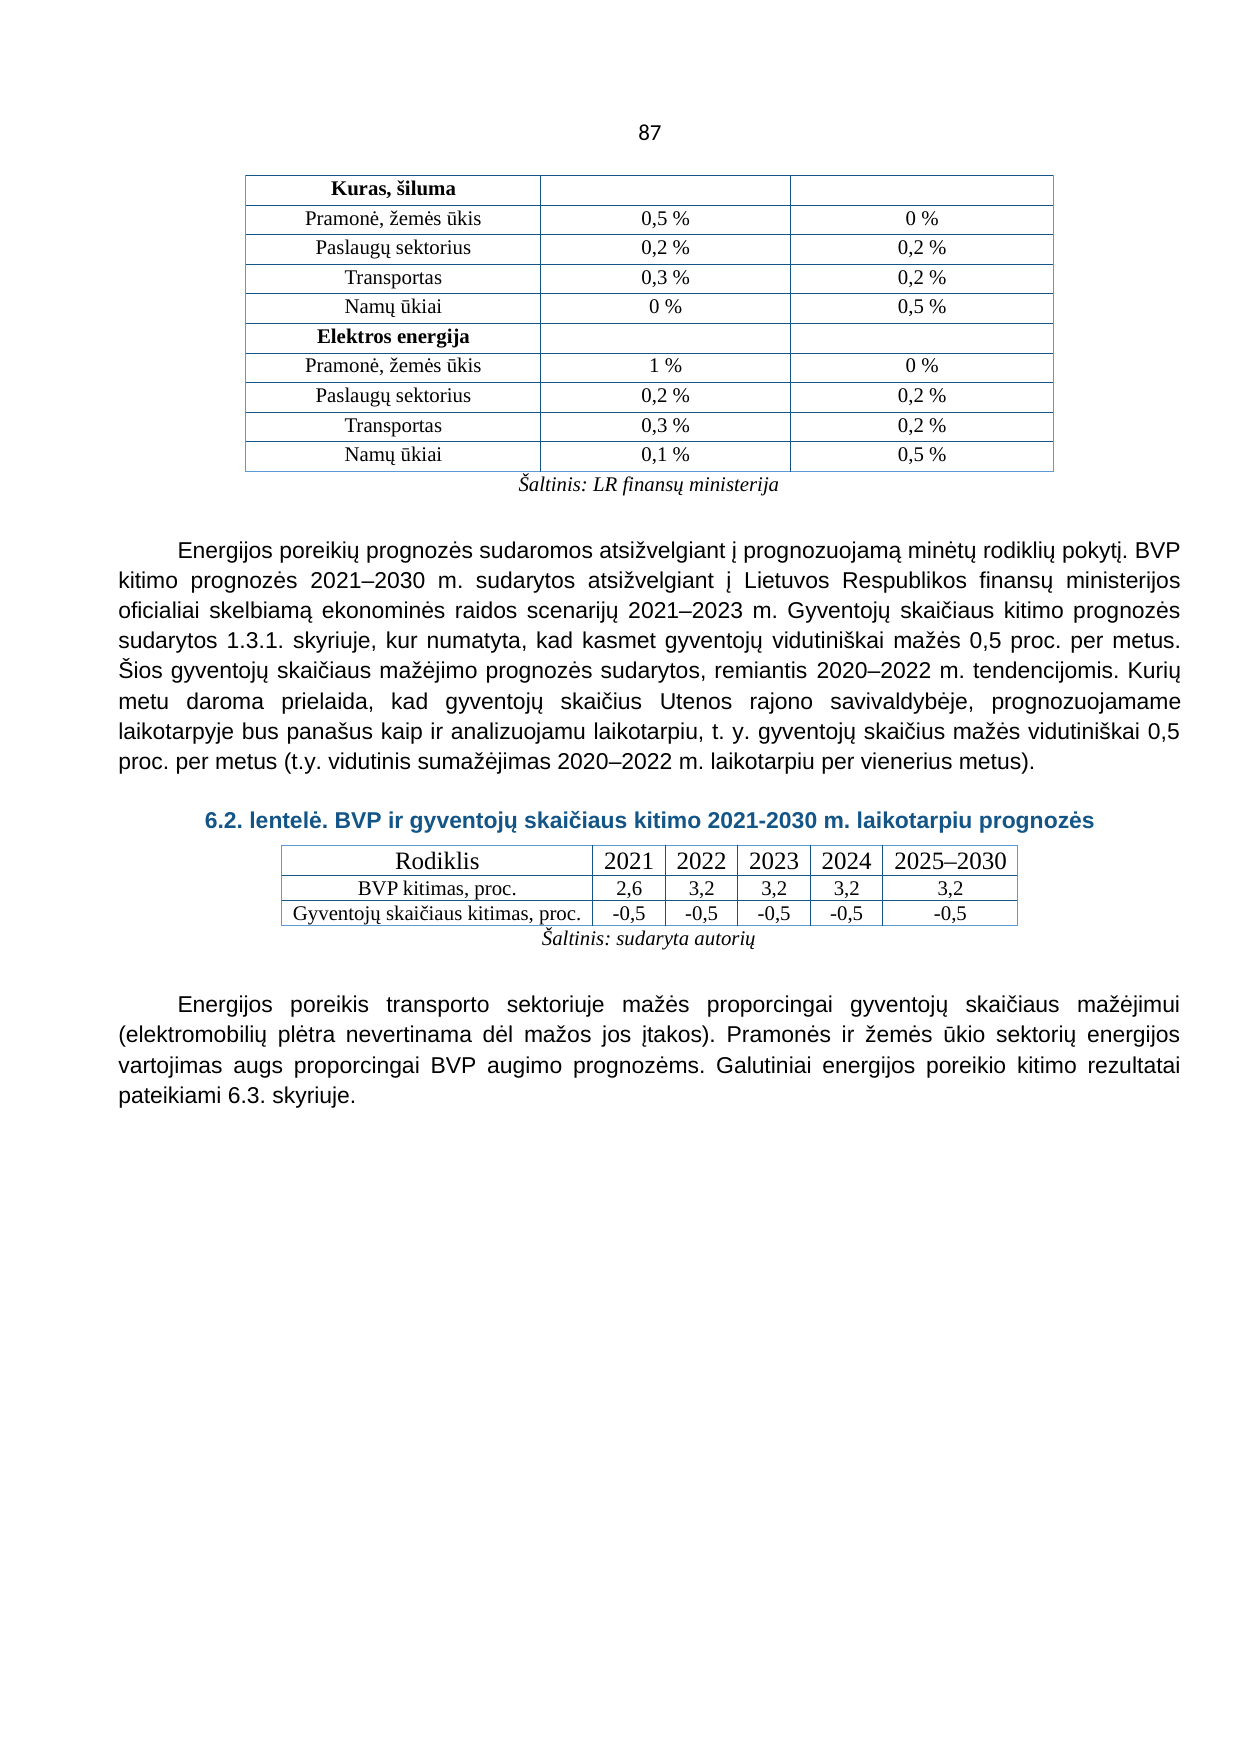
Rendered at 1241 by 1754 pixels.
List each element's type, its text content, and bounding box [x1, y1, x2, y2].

table_cell Transportas [246, 265, 540, 293]
table_header Rodiklis [282, 846, 592, 875]
table_cell 3,2 [883, 876, 1017, 900]
table_cell 0,2 % [791, 383, 1053, 412]
table_cell 3,2 [811, 876, 882, 900]
table_cell 0 % [541, 294, 790, 323]
table_cell 0,5 % [791, 442, 1053, 471]
table_cell [541, 176, 790, 204]
table_header 2023 [738, 846, 810, 875]
table_cell -0,5 [883, 901, 1017, 925]
table_cell [541, 324, 790, 352]
table_cell 0,2 % [791, 235, 1053, 264]
table_cell Gyventojų skaičiaus kitimas, proc. [282, 901, 592, 925]
table_cell [791, 176, 1053, 204]
table_cell Elektros energija [246, 324, 540, 352]
table_cell 0,5 % [791, 294, 1053, 323]
table_cell 0,1 % [541, 442, 790, 471]
table_cell 3,2 [738, 876, 810, 900]
table_header 2022 [666, 846, 737, 875]
table_cell -0,5 [811, 901, 882, 925]
text Šaltinis: sudaryta autorių [118, 926, 1181, 950]
table_cell BVP kitimas, proc. [282, 876, 592, 900]
table_cell 0,2 % [791, 265, 1053, 293]
table_cell 3,2 [666, 876, 737, 900]
table_header 2025–2030 [883, 846, 1017, 875]
table_cell 0,3 % [541, 413, 790, 441]
table_cell Namų ūkiai [246, 294, 540, 323]
table_cell 0,3 % [541, 265, 790, 293]
table_cell 0,2 % [541, 383, 790, 412]
table_cell 0,2 % [541, 235, 790, 264]
text Energijos poreikis transporto sektoriuje mažės proporcingai gyventojų skaičiaus mažėjimui (elektromobilių plėtra nevertinama dėl mažos jos įtakos). Pramonės ir žemės ūkio sektorių energijos vartojimas augs proporcingai BVP augimo prognozėms. Galutiniai energijos poreikio kitimo rezultatai pateikiami 6.3. skyriuje. [118, 991, 1181, 1108]
text Energijos poreikių prognozės sudaromos atsižvelgiant į prognozuojamą minėtų rodiklių pokytį. BVP kitimo prognozės 2021–2030 m. sudarytos atsižvelgiant į Lietuvos Respublikos finansų ministerijos oficialiai skelbiamą ekonominės raidos scenarijų 2021–2023 m. Gyventojų skaičiaus kitimo prognozės sudarytos 1.3.1. skyriuje, kur numatyta, kad kasmet gyventojų vidutiniškai mažės 0,5 proc. per metus. Šios gyventojų skaičiaus mažėjimo prognozės sudarytos, remiantis 2020–2022 m. tendencijomis. Kurių metu daroma prielaida, kad gyventojų skaičius Utenos rajono savivaldybėje, prognozuojamame laikotarpyje bus panašus kaip ir analizuojamu laikotarpiu, t. y. gyventojų skaičius mažės vidutiniškai 0,5 proc. per metus (t.y. vidutinis sumažėjimas 2020–2022 m. laikotarpiu per vienerius metus). [118, 537, 1181, 774]
table_cell 0 % [791, 206, 1053, 234]
subtitle 6.2. lentelė. BVP ir gyventojų skaičiaus kitimo 2021-2030 m. laikotarpiu prognozės [118, 807, 1181, 833]
table_cell -0,5 [738, 901, 810, 925]
table_cell Paslaugų sektorius [246, 383, 540, 412]
table_cell -0,5 [593, 901, 665, 925]
table_cell Kuras, šiluma [246, 176, 540, 204]
table_cell Pramonė, žemės ūkis [246, 354, 540, 382]
table_cell Namų ūkiai [246, 442, 540, 471]
table_header 2024 [811, 846, 882, 875]
table_cell Transportas [246, 413, 540, 441]
table_cell 1 % [541, 354, 790, 382]
table_cell 0,2 % [791, 413, 1053, 441]
table_cell Paslaugų sektorius [246, 235, 540, 264]
table_cell [791, 324, 1053, 352]
table_cell 0 % [791, 354, 1053, 382]
table_cell Pramonė, žemės ūkis [246, 206, 540, 234]
table_header 2021 [593, 846, 665, 875]
table_cell 2,6 [593, 876, 665, 900]
table_cell 0,5 % [541, 206, 790, 234]
table_cell -0,5 [666, 901, 737, 925]
text Šaltinis: LR finansų ministerija [118, 472, 1181, 496]
